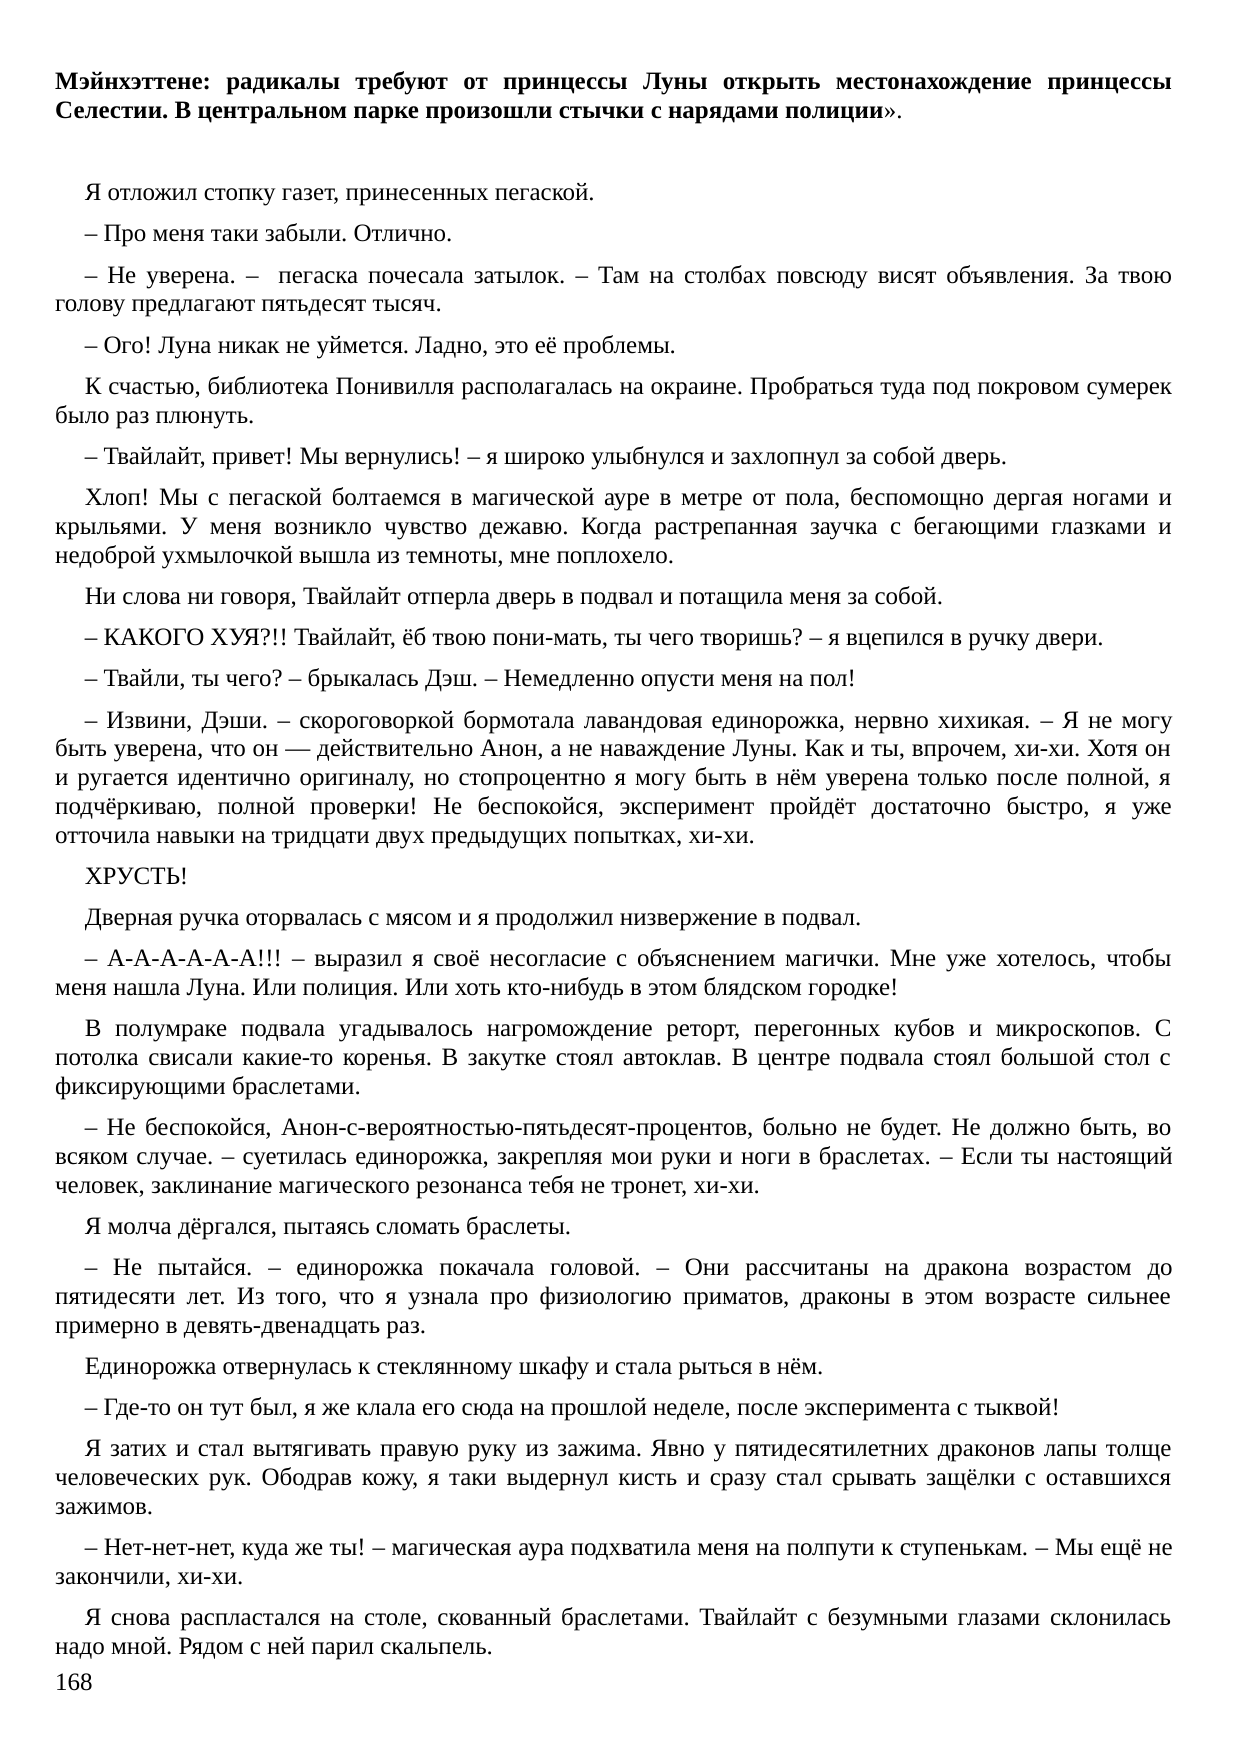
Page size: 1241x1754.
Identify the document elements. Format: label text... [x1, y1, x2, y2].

text Я снова распластался на столе, скованный браслетами. Твайлайт с безумными глазами склонилась надо мной. Рядом с ней парил скальпель. [55, 1602, 1173, 1660]
text – Твайлайт, привет! Мы вернулись! – я широко улыбнулся и захлопнул за собой дверь. [55, 441, 1173, 470]
text ХРУСТЬ! [55, 861, 1173, 890]
text Дверная ручка оторвалась с мясом и я продолжил низвержение в подвал. [55, 902, 1173, 931]
text – Извини, Дэши. – скороговоркой бормотала лавандовая единорожка, нервно хихикая. – Я не могу быть уверена, что он — действительно Анон, а не наваждение Луны. Как и ты, впрочем, хи-хи. Хотя он и ругается идентично оригиналу, но стопроцентно я могу быть в нём уверена только после полной, я подчёркиваю, полной проверки! Не беспокойся, эксперимент пройдёт достаточно быстро, я уже отточила навыки на тридцати двух предыдущих попытках, хи-хи. [55, 705, 1173, 848]
text – КАКОГО ХУЯ?!! Твайлайт, ёб твою пони-мать, ты чего творишь? – я вцепился в ручку двери. [55, 622, 1173, 651]
text В полумраке подвала угадывалось нагромождение реторт, перегонных кубов и микроскопов. С потолка свисали какие-то коренья. В закутке стоял автоклав. В центре подвала стоял большой стол с фиксирующими браслетами. [55, 1013, 1173, 1100]
text – Ого! Луна никак не уймется. Ладно, это её проблемы. [55, 330, 1173, 358]
text Я отложил стопку газет, принесенных пегаской. [55, 177, 1173, 206]
text Я затих и стал вытягивать правую руку из зажима. Явно у пятидесятилетних драконов лапы толще человеческих рук. Ободрав кожу, я таки выдернул кисть и сразу стал срывать защёлки с оставшихся зажимов. [55, 1433, 1173, 1520]
text – А-А-А-А-А-А!!! – выразил я своё несогласие с объяснением магички. Мне уже хотелось, чтобы меня нашла Луна. Или полиция. Или хоть кто-нибудь в этом блядском городке! [55, 943, 1173, 1001]
text Хлоп! Мы с пегаской болтаемся в магической ауре в метре от пола, беспомощно дергая ногами и крыльями. У меня возникло чувство дежавю. Когда растрепанная заучка с бегающими глазками и недоброй ухмылочкой вышла из темноты, мне поплохело. [55, 482, 1173, 568]
text – Не беспокойся, Анон-с-вероятностью-пятьдесят-процентов, больно не будет. Не должно быть, во всяком случае. – суетилась единорожка, закрепляя мои руки и ноги в браслетах. – Если ты настоящий человек, заклинание магического резонанса тебя не тронет, хи-хи. [55, 1112, 1173, 1198]
text Единорожка отвернулась к стеклянному шкафу и стала рыться в нём. [55, 1351, 1173, 1380]
text Мэйнхэттене: радикалы требуют от принцессы Луны открыть местонахождение принцессы Селестии. В центральном парке произошли стычки с нарядами полиции». [55, 66, 1173, 123]
text – Не уверена. – пегаска почесала затылок. – Там на столбах повсюду висят объявления. За твою голову предлагают пятьдесят тысяч. [55, 260, 1173, 317]
text Я молча дёргался, пытаясь сломать браслеты. [55, 1211, 1173, 1240]
text – Нет-нет-нет, куда же ты! – магическая аура подхватила меня на полпути к ступенькам. – Мы ещё не закончили, хи-хи. [55, 1532, 1173, 1590]
text – Где-то он тут был, я же клала его сюда на прошлой неделе, после эксперимента с тыквой! [55, 1392, 1173, 1421]
text – Не пытайся. – единорожка покачала головой. – Они рассчитаны на дракона возрастом до пятидесяти лет. Из того, что я узнала про физиологию приматов, драконы в этом возрасте сильнее примерно в девять-двенадцать раз. [55, 1252, 1173, 1338]
text К счастью, библиотека Понивилля располагалась на окраине. Пробраться туда под покровом сумерек было раз плюнуть. [55, 371, 1173, 428]
text Ни слова ни говоря, Твайлайт отперла дверь в подвал и потащила меня за собой. [55, 581, 1173, 610]
text – Про меня таки забыли. Отлично. [55, 218, 1173, 247]
text – Твайли, ты чего? – брыкалась Дэш. – Немедленно опусти меня на пол! [55, 663, 1173, 692]
